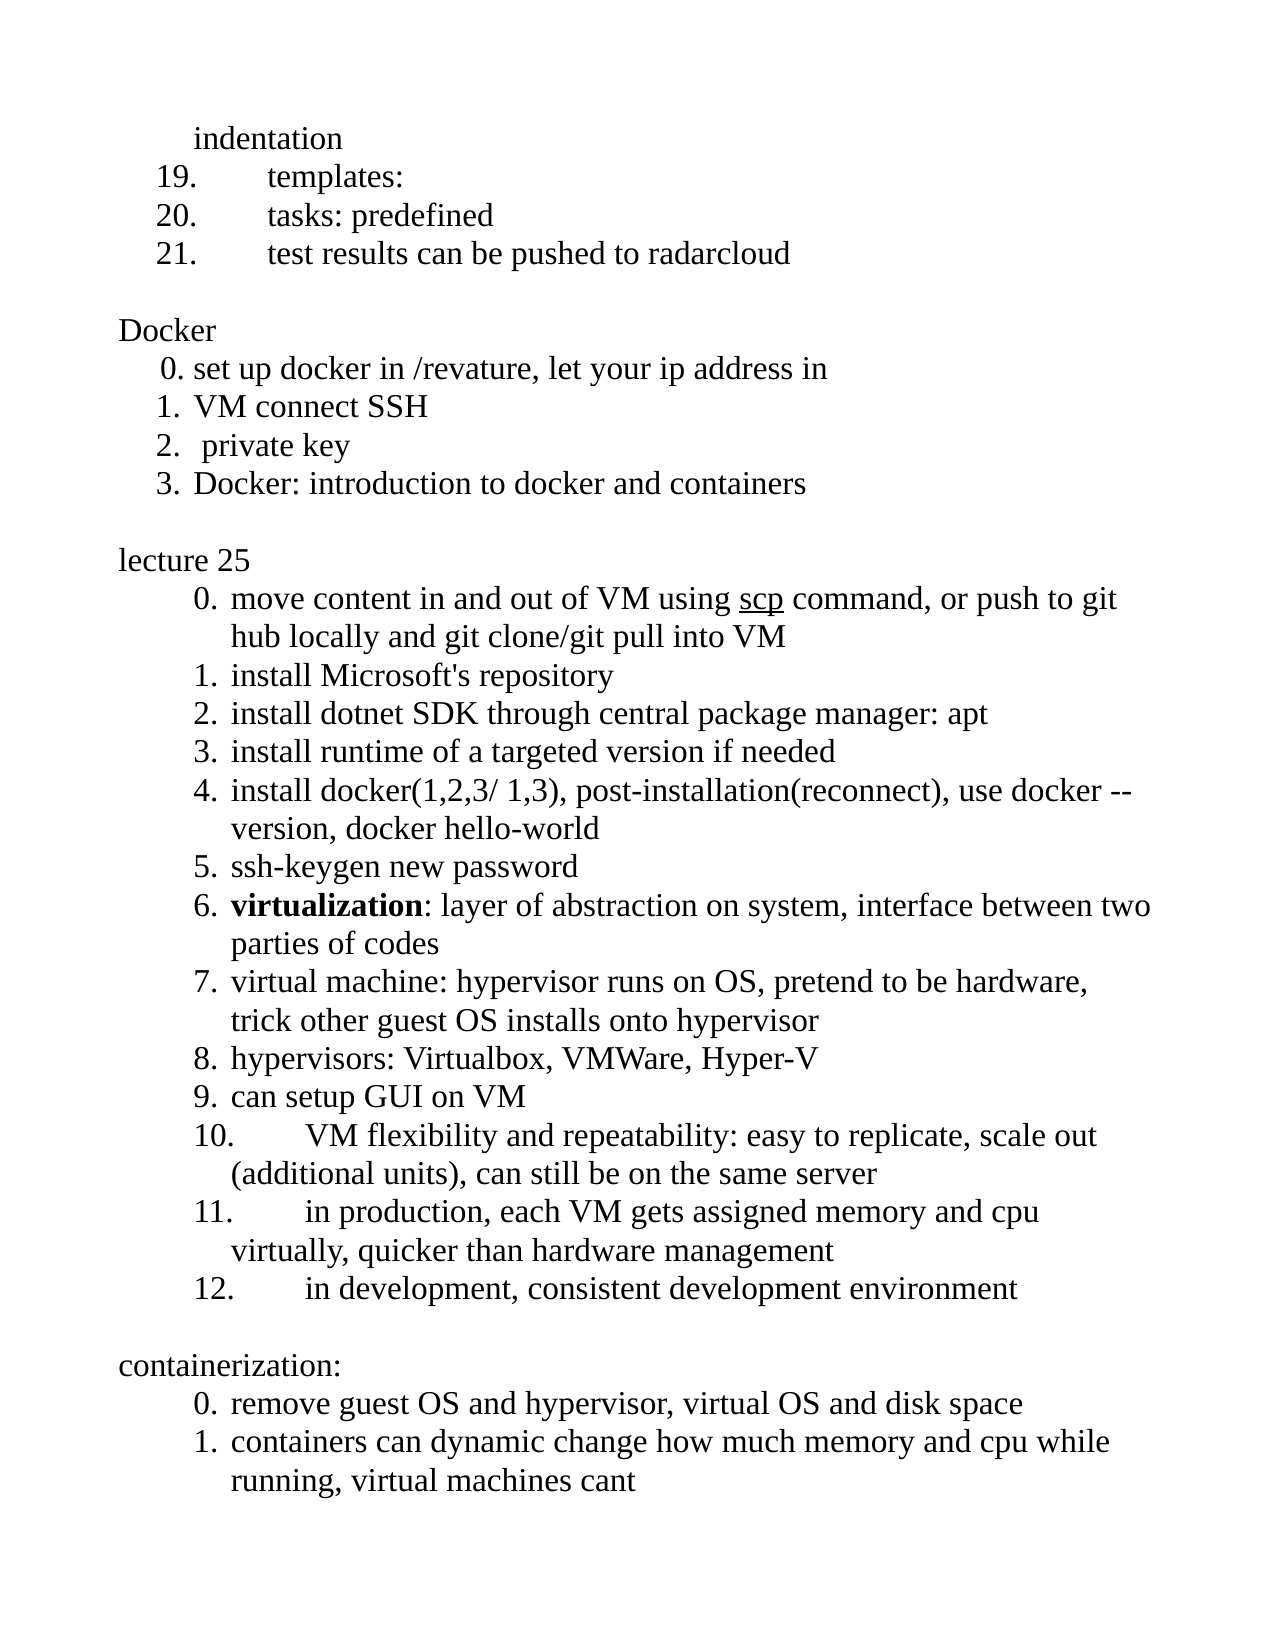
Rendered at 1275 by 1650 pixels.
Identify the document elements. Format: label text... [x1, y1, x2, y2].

list virtual machine: hypervisor runs on OS, pretend to be hardware, trick other guest OS installs onto hypervisor [193, 961, 1157, 1038]
list virtualization: layer of abstraction on system, interface between two parties of codes [193, 885, 1157, 961]
text containerization: [118, 1345, 1157, 1383]
list move content in and out of VM using scp command, or push to git hub locally and git clone/git pull into VM [193, 578, 1157, 655]
list test results can be pushed to radarcloud [156, 233, 1157, 271]
list containers can dynamic change how much memory and cpu while running, virtual machines cant [193, 1421, 1157, 1498]
list install Microsoft's repository [193, 655, 1157, 693]
list ssh-keygen new password [193, 846, 1157, 885]
list can setup GUI on VM [193, 1076, 1157, 1115]
list indentation [156, 118, 1157, 156]
list VM flexibility and repeatability: easy to replicate, scale out (additional units), can still be on the same server [193, 1115, 1157, 1191]
list Docker: introduction to docker and containers [156, 463, 1157, 501]
list hypervisors: Virtualbox, VMWare, Hyper-V [193, 1038, 1157, 1076]
list in production, each VM gets assigned memory and cpu virtually, quicker than hardware management [193, 1191, 1157, 1268]
text Docker [118, 310, 1157, 348]
list install dotnet SDK through central package manager: apt [193, 693, 1157, 731]
list remove guest OS and hypervisor, virtual OS and disk space [193, 1383, 1157, 1421]
list VM connect SSH [156, 386, 1157, 425]
list install runtime of a targeted version if needed [193, 731, 1157, 770]
list templates: [156, 156, 1157, 195]
list install docker(1,2,3/ 1,3), post-installation(reconnect), use docker --version, docker hello-world [193, 770, 1157, 846]
text lecture 25 [118, 540, 1157, 578]
text 0. set up docker in /revature, let your ip address in [118, 348, 1157, 386]
list private key [156, 425, 1157, 463]
list in development, consistent development environment [193, 1268, 1157, 1306]
list tasks: predefined [156, 195, 1157, 233]
